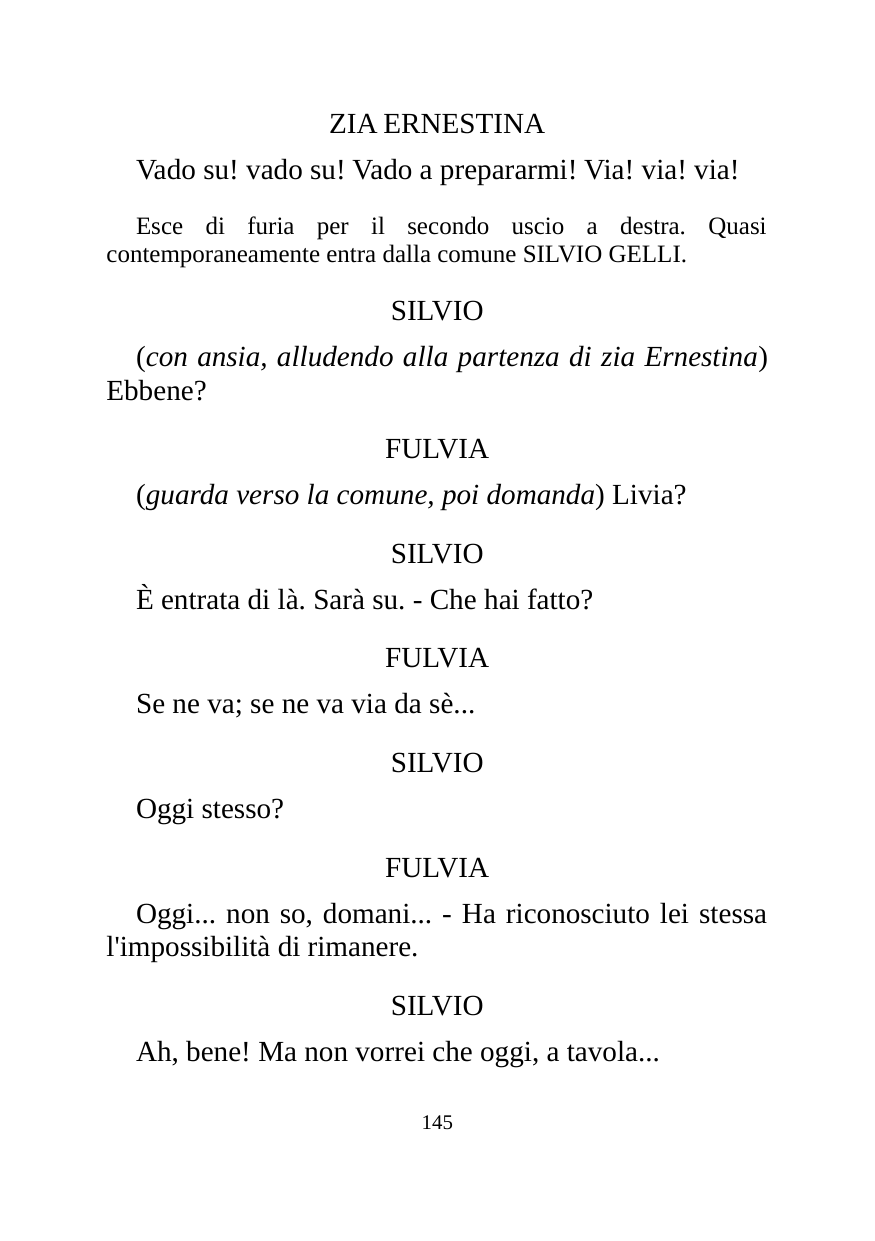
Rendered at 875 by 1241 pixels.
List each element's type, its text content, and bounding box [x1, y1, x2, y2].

text Oggi... non so, domani... - Ha riconosciuto lei stessa l'impossibilità di rimanere. [106, 896, 768, 963]
text È entrata di là. Sarà su. - Che hai fatto? [106, 582, 768, 616]
text FULVIA [106, 431, 768, 465]
text (guarda verso la comune, poi domanda) Livia? [106, 477, 768, 511]
text Vado su! vado su! Vado a prepararmi! Via! via! via! [106, 152, 768, 186]
text Se ne va; se ne va via da sè... [106, 687, 768, 720]
text (con ansia, alludendo alla partenza di zia Ernestina) Ebbene? [106, 339, 768, 406]
text SILVIO [106, 988, 768, 1021]
text SILVIO [106, 745, 768, 779]
text FULVIA [106, 641, 768, 674]
text SILVIO [106, 293, 768, 327]
text Esce di furia per il secondo uscio a destra. Quasi contemporaneamente entra dalla comune SILVIO GELLI. [106, 211, 768, 268]
text Oggi stesso? [106, 791, 768, 825]
text FULVIA [106, 850, 768, 883]
text SILVIO [106, 536, 768, 569]
text Ah, bene! Ma non vorrei che oggi, a tavola... [106, 1034, 768, 1067]
text ZIA ERNESTINA [106, 106, 768, 140]
